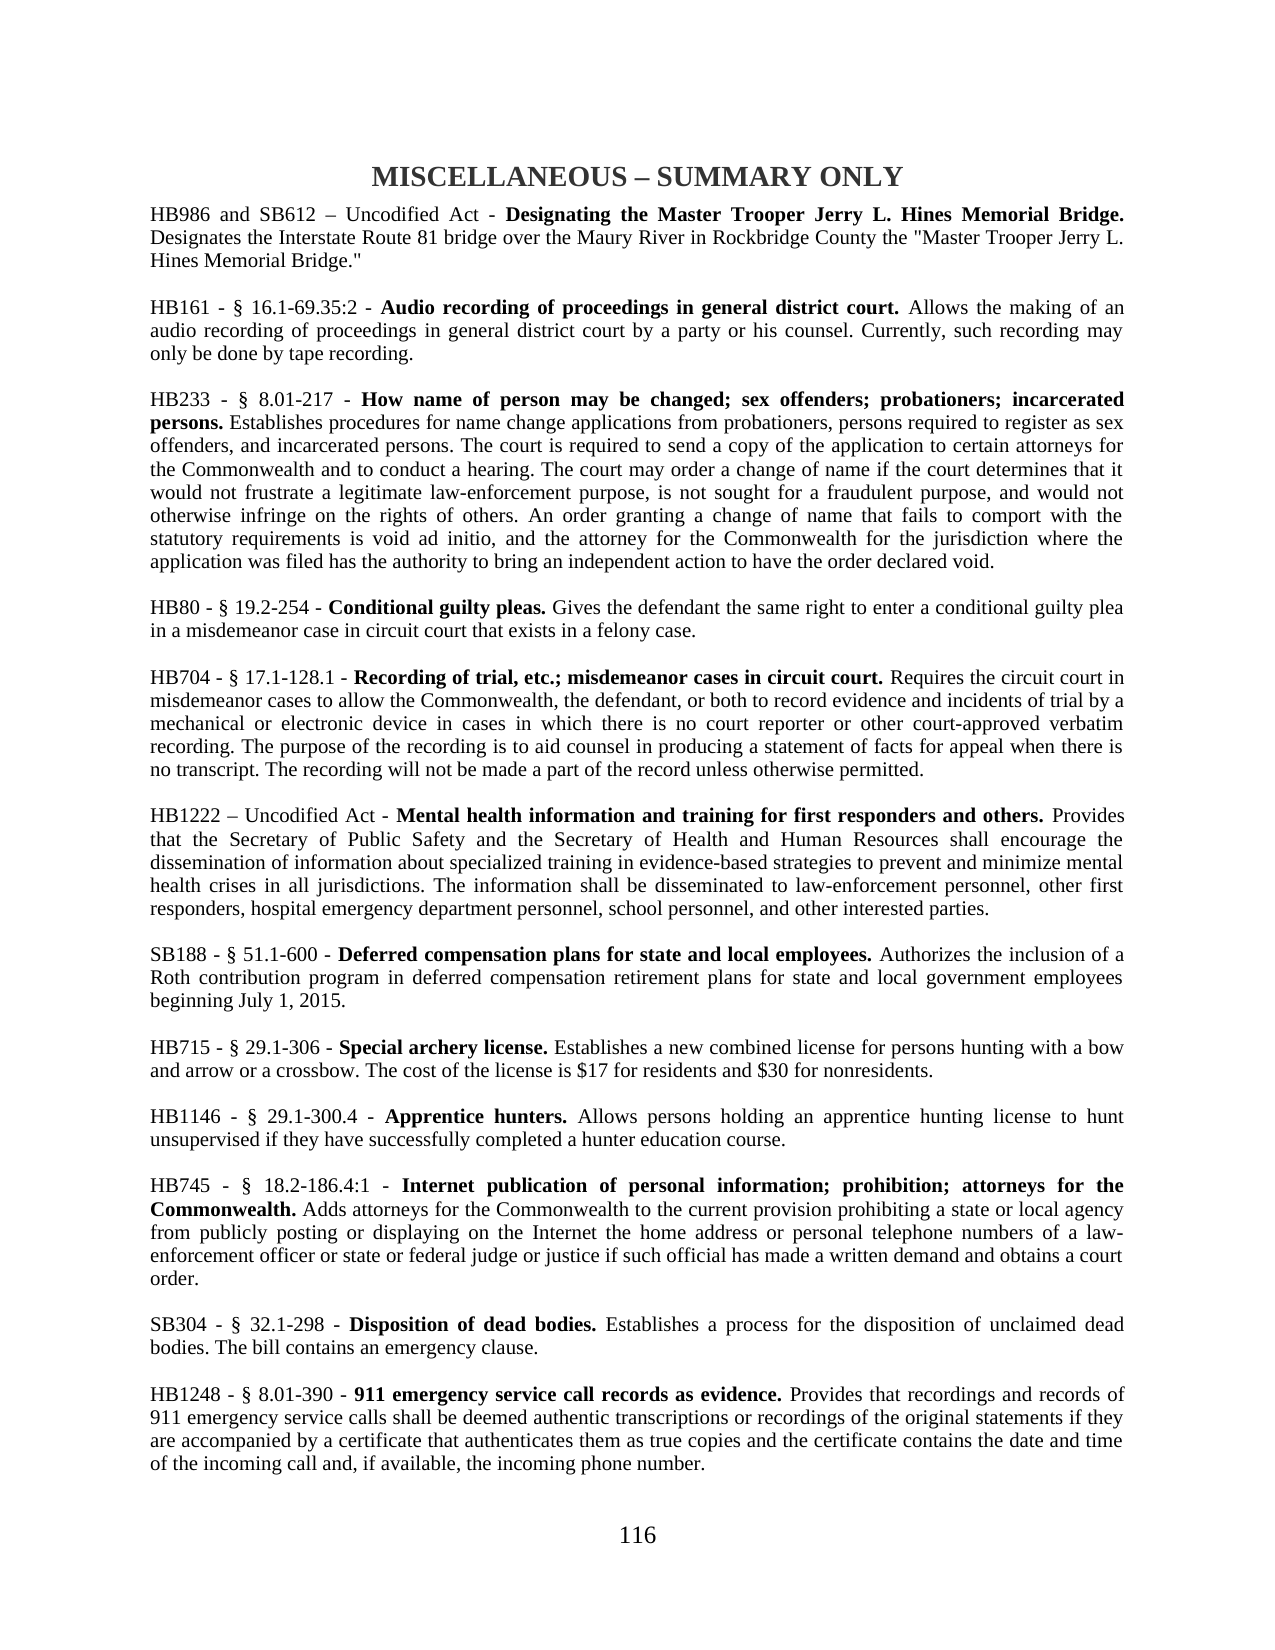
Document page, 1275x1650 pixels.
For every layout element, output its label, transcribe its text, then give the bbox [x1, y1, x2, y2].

text MISCELLANEOUS – SUMMARY ONLY [150, 160, 1125, 193]
text SB304 - § 32.1-298 - Disposition of dead bodies. Establishes a process for the disposition of unclaimed dead bodies. The bill contains an emergency clause. [150, 1313, 1125, 1359]
text HB704 - § 17.1-128.1 - Recording of trial, etc.; misdemeanor cases in circuit court. Requires the circuit court in misdemeanor cases to allow the Commonwealth, the defendant, or both to record evidence and incidents of trial by a mechanical or electronic device in cases in which there is no court reporter or other court-approved verbatim recording. The purpose of the recording is to aid counsel in producing a statement of facts for appeal when there is no transcript. The recording will not be made a part of the record unless otherwise permitted. [150, 666, 1125, 781]
text HB1248 - § 8.01-390 - 911 emergency service call records as evidence. Provides that recordings and records of 911 emergency service calls shall be deemed authentic transcriptions or recordings of the original statements if they are accompanied by a certificate that authenticates them as true copies and the certificate contains the date and time of the incoming call and, if available, the incoming phone number. [150, 1382, 1125, 1475]
text HB80 - § 19.2-254 - Conditional guilty pleas. Gives the defendant the same right to enter a conditional guilty plea in a misdemeanor case in circuit court that exists in a felony case. [150, 596, 1125, 642]
text HB1222 – Uncodified Act - Mental health information and training for first responders and others. Provides that the Secretary of Public Safety and the Secretary of Health and Human Resources shall encourage the dissemination of information about specialized training in evidence-based strategies to prevent and minimize mental health crises in all jurisdictions. The information shall be disseminated to law-enforcement personnel, other first responders, hospital emergency department personnel, school personnel, and other interested parties. [150, 804, 1125, 920]
text HB161 - § 16.1-69.35:2 - Audio recording of proceedings in general district court. Allows the making of an audio recording of proceedings in general district court by a party or his counsel. Currently, such recording may only be done by tape recording. [150, 296, 1125, 365]
text HB1146 - § 29.1-300.4 - Apprentice hunters. Allows persons holding an apprentice hunting license to hunt unsupervised if they have successfully completed a hunter education course. [150, 1105, 1125, 1151]
text HB745 - § 18.2-186.4:1 - Internet publication of personal information; prohibition; attorneys for the Commonwealth. Adds attorneys for the Commonwealth to the current provision prohibiting a state or local agency from publicly posting or displaying on the Internet the home address or personal telephone numbers of a law-enforcement officer or state or federal judge or justice if such official has made a written demand and obtains a court order. [150, 1174, 1125, 1290]
text SB188 - § 51.1-600 - Deferred compensation plans for state and local employees. Authorizes the inclusion of a Roth contribution program in deferred compensation retirement plans for state and local government employees beginning July 1, 2015. [150, 943, 1125, 1012]
text HB715 - § 29.1-306 - Special archery license. Establishes a new combined license for persons hunting with a bow and arrow or a crossbow. The cost of the license is $17 for residents and $30 for nonresidents. [150, 1036, 1125, 1082]
text HB986 and SB612 – Uncodified Act - Designating the Master Trooper Jerry L. Hines Memorial Bridge. Designates the Interstate Route 81 bridge over the Maury River in Rockbridge County the "Master Trooper Jerry L. Hines Memorial Bridge." [150, 203, 1125, 272]
text HB233 - § 8.01-217 - How name of person may be changed; sex offenders; probationers; incarcerated persons. Establishes procedures for name change applications from probationers, persons required to register as sex offenders, and incarcerated persons. The court is required to send a copy of the application to certain attorneys for the Commonwealth and to conduct a hearing. The court may order a change of name if the court determines that it would not frustrate a legitimate law-enforcement purpose, is not sought for a fraudulent purpose, and would not otherwise infringe on the rights of others. An order granting a change of name that fails to comport with the statutory requirements is void ad initio, and the attorney for the Commonwealth for the jurisdiction where the application was filed has the authority to bring an independent action to have the order declared void. [150, 388, 1125, 573]
